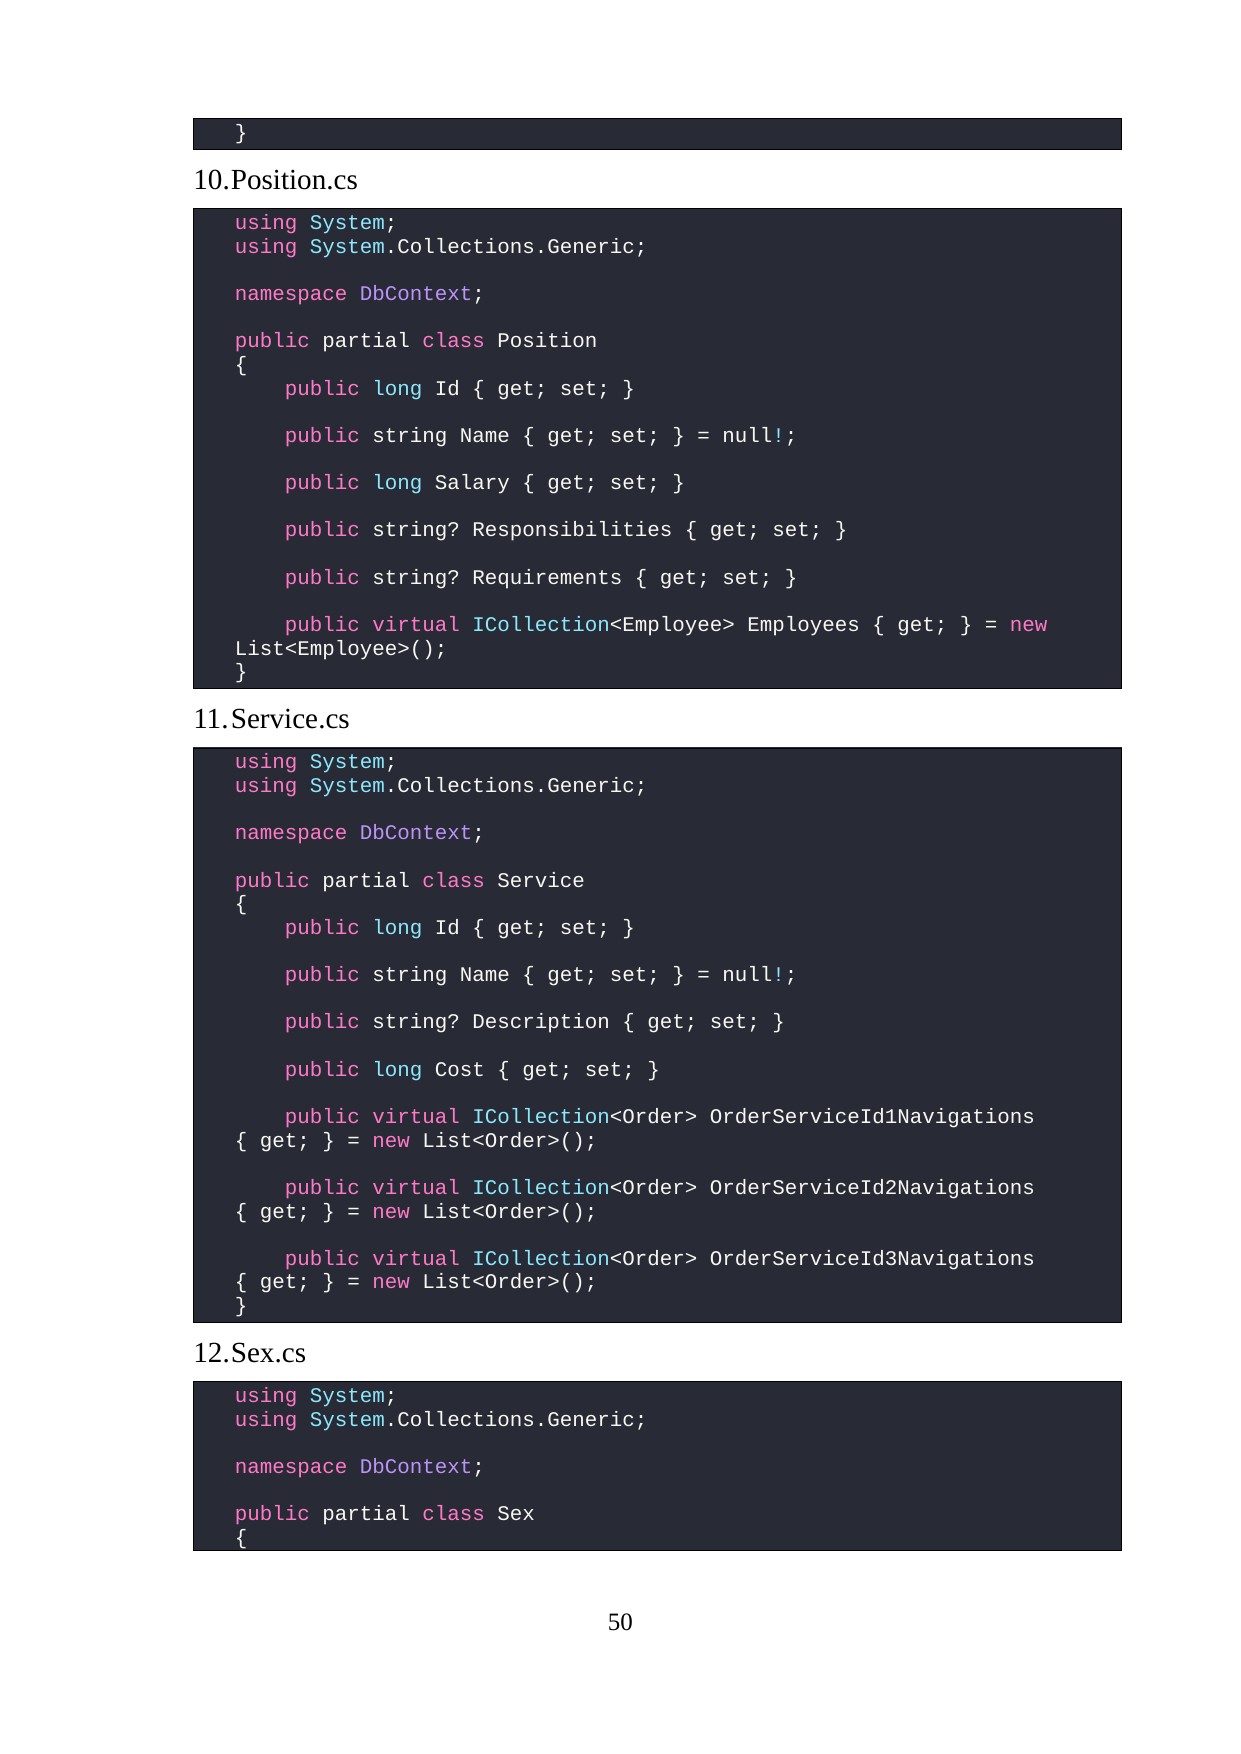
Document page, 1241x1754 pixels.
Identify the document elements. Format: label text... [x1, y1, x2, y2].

list } [194, 657, 1121, 688]
list public long Salary { get; set; } [194, 468, 1121, 492]
list { [194, 889, 1121, 913]
list { [194, 350, 1121, 374]
list using System; [194, 749, 1121, 771]
list public long Cost { get; set; } [194, 1055, 1121, 1078]
list public string Name { get; set; } = null!; [194, 421, 1121, 444]
list Service.cs [193, 701, 1122, 735]
list } [194, 119, 1121, 149]
list public string Name { get; set; } = null!; [194, 960, 1121, 984]
list using System.Collections.Generic; [194, 232, 1121, 255]
list namespace DbContext; [194, 818, 1121, 842]
list public long Id { get; set; } [194, 374, 1121, 397]
list public virtual ICollection<Order> OrderServiceId1Navigations { get; } = new List<Order>(); [194, 1102, 1121, 1149]
list public string? Requirements { get; set; } [194, 563, 1121, 586]
list Sex.cs [193, 1335, 1122, 1369]
list public virtual ICollection<Order> OrderServiceId2Navigations { get; } = new List<Order>(); [194, 1173, 1121, 1220]
list Position.cs [193, 162, 1122, 196]
list using System; [194, 1382, 1121, 1405]
list using System; [194, 209, 1121, 232]
list public partial class Position [194, 326, 1121, 350]
list public string? Responsibilities { get; set; } [194, 516, 1121, 539]
list public partial class Service [194, 866, 1121, 889]
list } [194, 1291, 1121, 1322]
list using System.Collections.Generic; [194, 1405, 1121, 1428]
list namespace DbContext; [194, 1452, 1121, 1476]
list public string? Description { get; set; } [194, 1007, 1121, 1031]
list public virtual ICollection<Order> OrderServiceId3Navigations { get; } = new List<Order>(); [194, 1244, 1121, 1291]
list public virtual ICollection<Employee> Employees { get; } = new List<Employee>(); [194, 610, 1121, 657]
list { [194, 1523, 1121, 1550]
list public partial class Sex [194, 1499, 1121, 1523]
list using System.Collections.Generic; [194, 771, 1121, 795]
list public long Id { get; set; } [194, 913, 1121, 937]
list namespace DbContext; [194, 279, 1121, 303]
